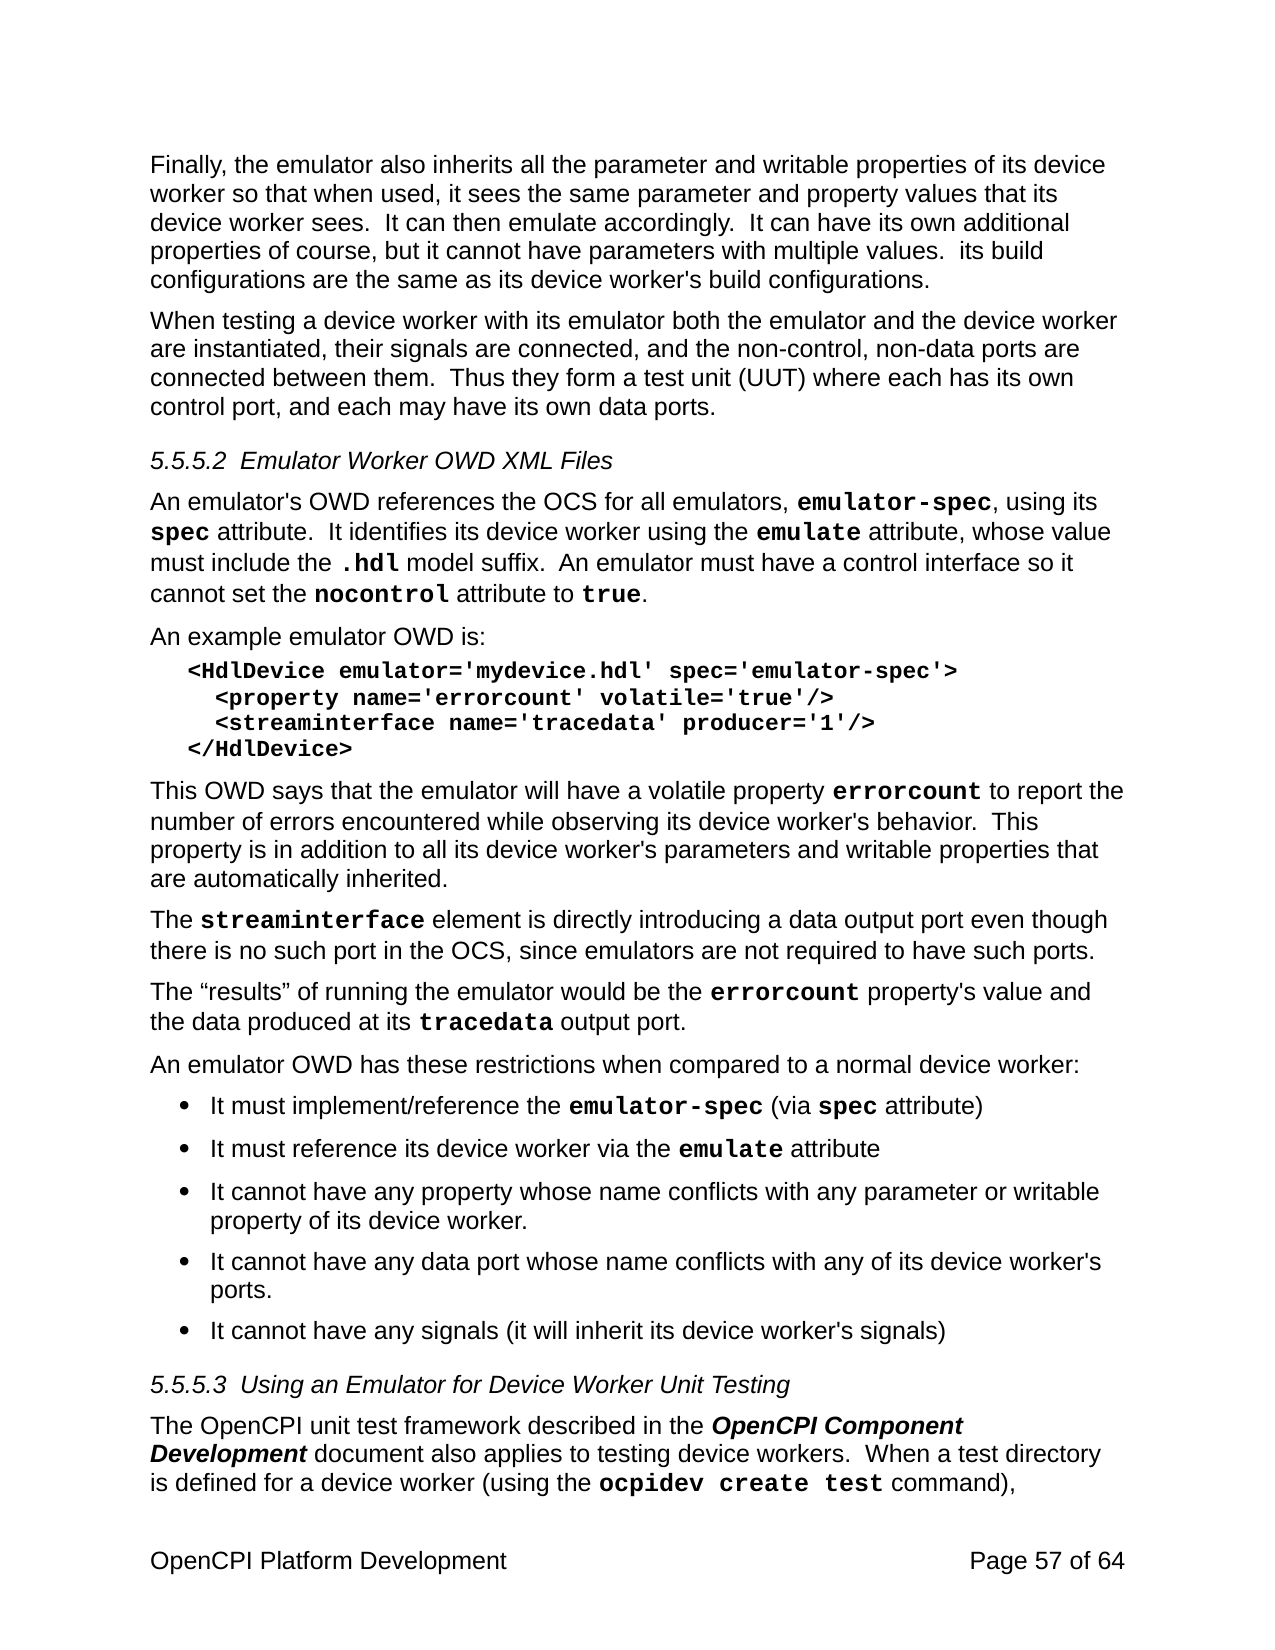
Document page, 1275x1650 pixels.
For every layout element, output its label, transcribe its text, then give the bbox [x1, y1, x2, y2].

text When testing a device worker with its emulator both the emulator and the device worker are instantiated, their signals are connected, and the non-control, non-data ports are connected between them. Thus they form a test unit (UUT) where each has its own control port, and each may have its own data ports. [150, 306, 1125, 421]
text <HdlDevice emulator='mydevice.hdl' spec='emulator-spec'> <property name='errorcount' volatile='true'/> <streaminterface name='tracedata' producer='1'/> </HdlDevice> [187, 660, 1125, 764]
text Finally, the emulator also inherits all the parameter and writable properties of its device worker so that when used, it sees the same parameter and property values that its device worker sees. It can then emulate accordingly. It can have its own additional properties of course, but it cannot have parameters with multiple values. its build configurations are the same as its device worker's build configurations. [150, 150, 1125, 294]
subtitle Emulator Worker OWD XML Files [150, 446, 1125, 474]
list It must reference its device worker via the emulate attribute [180, 1134, 1125, 1165]
list It cannot have any data port whose name conflicts with any of its device worker's ports. [180, 1246, 1125, 1304]
text An emulator OWD has these restrictions when compared to a normal device worker: [150, 1050, 1125, 1079]
list It cannot have any signals (it will inherit its device worker's signals) [180, 1316, 1125, 1345]
text This OWD says that the emulator will have a volatile property errorcount to report the number of errors encountered while observing its device worker's behavior. This property is in addition to all its device worker's parameters and writable properties that are automatically inherited. [150, 776, 1125, 893]
list It cannot have any property whose name conflicts with any parameter or writable property of its device worker. [180, 1177, 1125, 1234]
text The streaminterface element is directly introducing a data output port even though there is no such port in the OCS, since emulators are not required to have such ports. [150, 905, 1125, 964]
subtitle Using an Emulator for Device Worker Unit Testing [150, 1370, 1125, 1399]
text An emulator's OWD references the OCS for all emulators, emulator-spec, using its spec attribute. It identifies its device worker using the emulate attribute, whose value must include the .hdl model suffix. An emulator must have a control interface so it cannot set the nocontrol attribute to true. [150, 486, 1125, 610]
text The OpenCPI unit test framework described in the OpenCPI Component Development document also applies to testing device workers. When a test directory is defined for a device worker (using the ocpidev create test command), [150, 1411, 1125, 1499]
list It must implement/reference the emulator-spec (via spec attribute) [180, 1091, 1125, 1122]
text An example emulator OWD is: [150, 622, 1125, 651]
text The “results” of running the emulator would be the errorcount property's value and the data produced at its tracedata output port. [150, 976, 1125, 1038]
